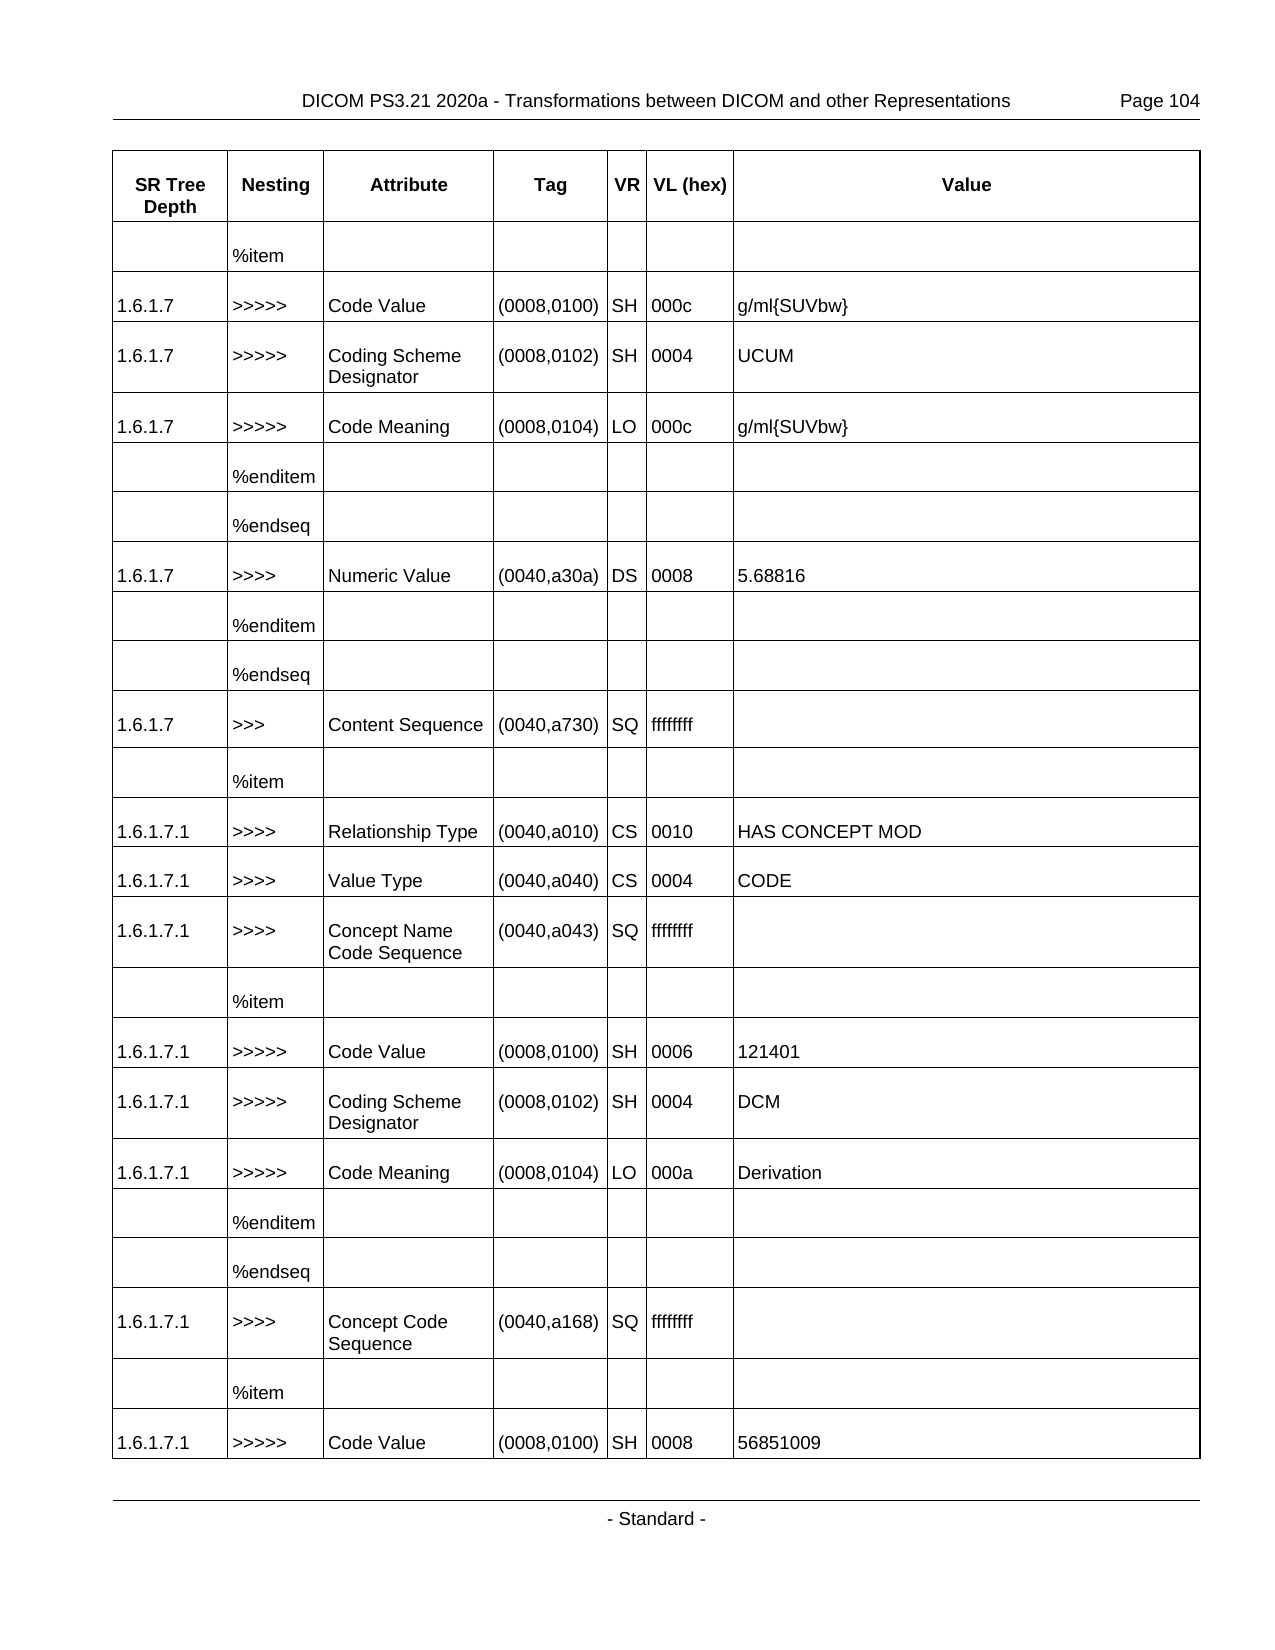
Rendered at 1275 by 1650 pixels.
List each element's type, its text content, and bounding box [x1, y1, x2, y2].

table_cell 1.6.1.7.1 [113, 897, 227, 967]
table_cell [113, 968, 227, 1017]
table_cell >>>> [228, 798, 323, 846]
table_cell 0008 [647, 1409, 733, 1457]
table_cell [647, 968, 733, 1017]
table_cell >>>>> [228, 1018, 323, 1067]
table_cell (0008,0102) [494, 322, 607, 392]
table_cell (0008,0102) [494, 1068, 607, 1138]
table_cell [734, 1238, 1199, 1287]
table_cell [734, 641, 1199, 690]
table_cell 1.6.1.7.1 [113, 1288, 227, 1358]
table_cell [734, 443, 1199, 491]
table_cell %item [228, 222, 323, 271]
table_cell [647, 1359, 733, 1408]
table_cell [647, 443, 733, 491]
table_cell ffffffff [647, 1288, 733, 1358]
table_cell Concept Code Sequence [324, 1288, 493, 1358]
table_cell [324, 1238, 493, 1287]
table_cell g/ml{SUVbw} [734, 393, 1199, 442]
table_cell [324, 641, 493, 690]
table_cell >>>>> [228, 322, 323, 392]
table_cell [608, 1238, 646, 1287]
table_cell 000c [647, 393, 733, 442]
table_cell DCM [734, 1068, 1199, 1138]
table_cell Code Value [324, 1018, 493, 1067]
table_cell [494, 592, 607, 640]
table_cell [734, 968, 1199, 1017]
table_cell >>>>> [228, 393, 323, 442]
table_cell [734, 492, 1199, 541]
table_cell %item [228, 968, 323, 1017]
table_cell (0040,a010) [494, 798, 607, 846]
table_cell [494, 443, 607, 491]
table_cell [608, 1359, 646, 1408]
table_header SR Tree Depth [113, 151, 227, 221]
table_cell 0004 [647, 1068, 733, 1138]
table_cell [647, 592, 733, 640]
table_cell [324, 968, 493, 1017]
table_cell %enditem [228, 592, 323, 640]
table_cell SQ [608, 691, 646, 747]
table_cell SQ [608, 897, 646, 967]
table_cell 0010 [647, 798, 733, 846]
table_cell 1.6.1.7.1 [113, 1068, 227, 1138]
table_cell Relationship Type [324, 798, 493, 846]
table_cell 0004 [647, 847, 733, 896]
table_cell 56851009 [734, 1409, 1199, 1457]
table_cell [608, 492, 646, 541]
table_cell (0008,0100) [494, 1409, 607, 1457]
table_cell >>>>> [228, 1068, 323, 1138]
table_cell 0004 [647, 322, 733, 392]
table_cell Code Value [324, 1409, 493, 1457]
table_cell [734, 691, 1199, 747]
table_cell %item [228, 1359, 323, 1408]
table_cell ffffffff [647, 897, 733, 967]
table_cell >>>>> [228, 1139, 323, 1187]
table_cell (0008,0100) [494, 1018, 607, 1067]
table_cell CS [608, 798, 646, 846]
table_cell [647, 1189, 733, 1237]
table_cell [608, 1189, 646, 1237]
table_cell (0008,0104) [494, 393, 607, 442]
table_cell >>>> [228, 542, 323, 591]
table_cell [608, 641, 646, 690]
table_cell 1.6.1.7.1 [113, 1139, 227, 1187]
table_cell CS [608, 847, 646, 896]
table_cell Numeric Value [324, 542, 493, 591]
table_cell (0008,0104) [494, 1139, 607, 1187]
table_cell [494, 1189, 607, 1237]
table_cell [113, 641, 227, 690]
table_header Nesting [228, 151, 323, 221]
table_cell [494, 641, 607, 690]
table_cell 1.6.1.7 [113, 542, 227, 591]
table_cell (0040,a168) [494, 1288, 607, 1358]
table_cell [324, 748, 493, 797]
table_cell 1.6.1.7.1 [113, 798, 227, 846]
table_cell [494, 1359, 607, 1408]
table_cell [647, 748, 733, 797]
table_cell >>>> [228, 1288, 323, 1358]
table_cell >>>>> [228, 1409, 323, 1457]
table_cell SH [608, 322, 646, 392]
table_cell HAS CONCEPT MOD [734, 798, 1199, 846]
table_cell [494, 968, 607, 1017]
table_cell [734, 222, 1199, 271]
table_cell [494, 1238, 607, 1287]
table_cell [324, 443, 493, 491]
table_cell [113, 1238, 227, 1287]
table_cell Derivation [734, 1139, 1199, 1187]
table_cell UCUM [734, 322, 1199, 392]
table_cell LO [608, 393, 646, 442]
table_cell 1.6.1.7 [113, 322, 227, 392]
table_cell >>> [228, 691, 323, 747]
table_cell [113, 492, 227, 541]
table_cell [324, 492, 493, 541]
table_cell %enditem [228, 443, 323, 491]
table_cell [608, 748, 646, 797]
table_cell 1.6.1.7 [113, 691, 227, 747]
table_cell Concept Name Code Sequence [324, 897, 493, 967]
table_cell g/ml{SUVbw} [734, 272, 1199, 321]
table_cell Code Meaning [324, 1139, 493, 1187]
table_cell [608, 222, 646, 271]
table_cell (0040,a30a) [494, 542, 607, 591]
table_cell 0008 [647, 542, 733, 591]
table_cell SQ [608, 1288, 646, 1358]
table_cell [113, 1189, 227, 1237]
table_cell %enditem [228, 1189, 323, 1237]
table_cell [494, 222, 607, 271]
table_cell [647, 641, 733, 690]
table_cell [734, 1189, 1199, 1237]
table_cell [494, 748, 607, 797]
table_cell Content Sequence [324, 691, 493, 747]
table_cell (0008,0100) [494, 272, 607, 321]
table_cell [113, 748, 227, 797]
table_cell SH [608, 1018, 646, 1067]
table_cell [113, 592, 227, 640]
table_cell (0040,a730) [494, 691, 607, 747]
table_cell Coding Scheme Designator [324, 322, 493, 392]
table_cell Code Value [324, 272, 493, 321]
table_cell >>>> [228, 847, 323, 896]
table_cell 121401 [734, 1018, 1199, 1067]
table_cell [494, 492, 607, 541]
table_header VL (hex) [647, 151, 733, 221]
table_cell [647, 492, 733, 541]
table_cell SH [608, 1409, 646, 1457]
table_cell [324, 222, 493, 271]
table_header Tag [494, 151, 607, 221]
table_cell [647, 222, 733, 271]
table_cell 1.6.1.7.1 [113, 1018, 227, 1067]
table_cell [647, 1238, 733, 1287]
table_cell 000a [647, 1139, 733, 1187]
table_cell SH [608, 272, 646, 321]
table_cell [113, 443, 227, 491]
table_cell ffffffff [647, 691, 733, 747]
table_cell [608, 592, 646, 640]
table_cell 1.6.1.7 [113, 393, 227, 442]
table_cell [734, 1359, 1199, 1408]
table_cell %endseq [228, 492, 323, 541]
table_header Attribute [324, 151, 493, 221]
table_cell 5.68816 [734, 542, 1199, 591]
table_cell [608, 443, 646, 491]
table_cell [324, 592, 493, 640]
table_cell Coding Scheme Designator [324, 1068, 493, 1138]
table_cell >>>>> [228, 272, 323, 321]
table_cell [324, 1359, 493, 1408]
table_cell [608, 968, 646, 1017]
table_cell [734, 1288, 1199, 1358]
table_cell >>>> [228, 897, 323, 967]
table_cell (0040,a040) [494, 847, 607, 896]
table_cell %item [228, 748, 323, 797]
table_cell %endseq [228, 641, 323, 690]
table_cell 1.6.1.7.1 [113, 847, 227, 896]
table_cell [734, 748, 1199, 797]
table_cell (0040,a043) [494, 897, 607, 967]
table_cell [734, 897, 1199, 967]
table_cell SH [608, 1068, 646, 1138]
table_cell CODE [734, 847, 1199, 896]
table_cell LO [608, 1139, 646, 1187]
table_cell 000c [647, 272, 733, 321]
table_cell DS [608, 542, 646, 591]
table_cell 1.6.1.7 [113, 272, 227, 321]
table_cell 1.6.1.7.1 [113, 1409, 227, 1457]
table_cell 0006 [647, 1018, 733, 1067]
table_cell [113, 1359, 227, 1408]
table_cell %endseq [228, 1238, 323, 1287]
table_cell [113, 222, 227, 271]
table_header VR [608, 151, 646, 221]
table_cell [734, 592, 1199, 640]
table_cell [324, 1189, 493, 1237]
table_cell Code Meaning [324, 393, 493, 442]
table_cell Value Type [324, 847, 493, 896]
table_header Value [734, 151, 1199, 221]
